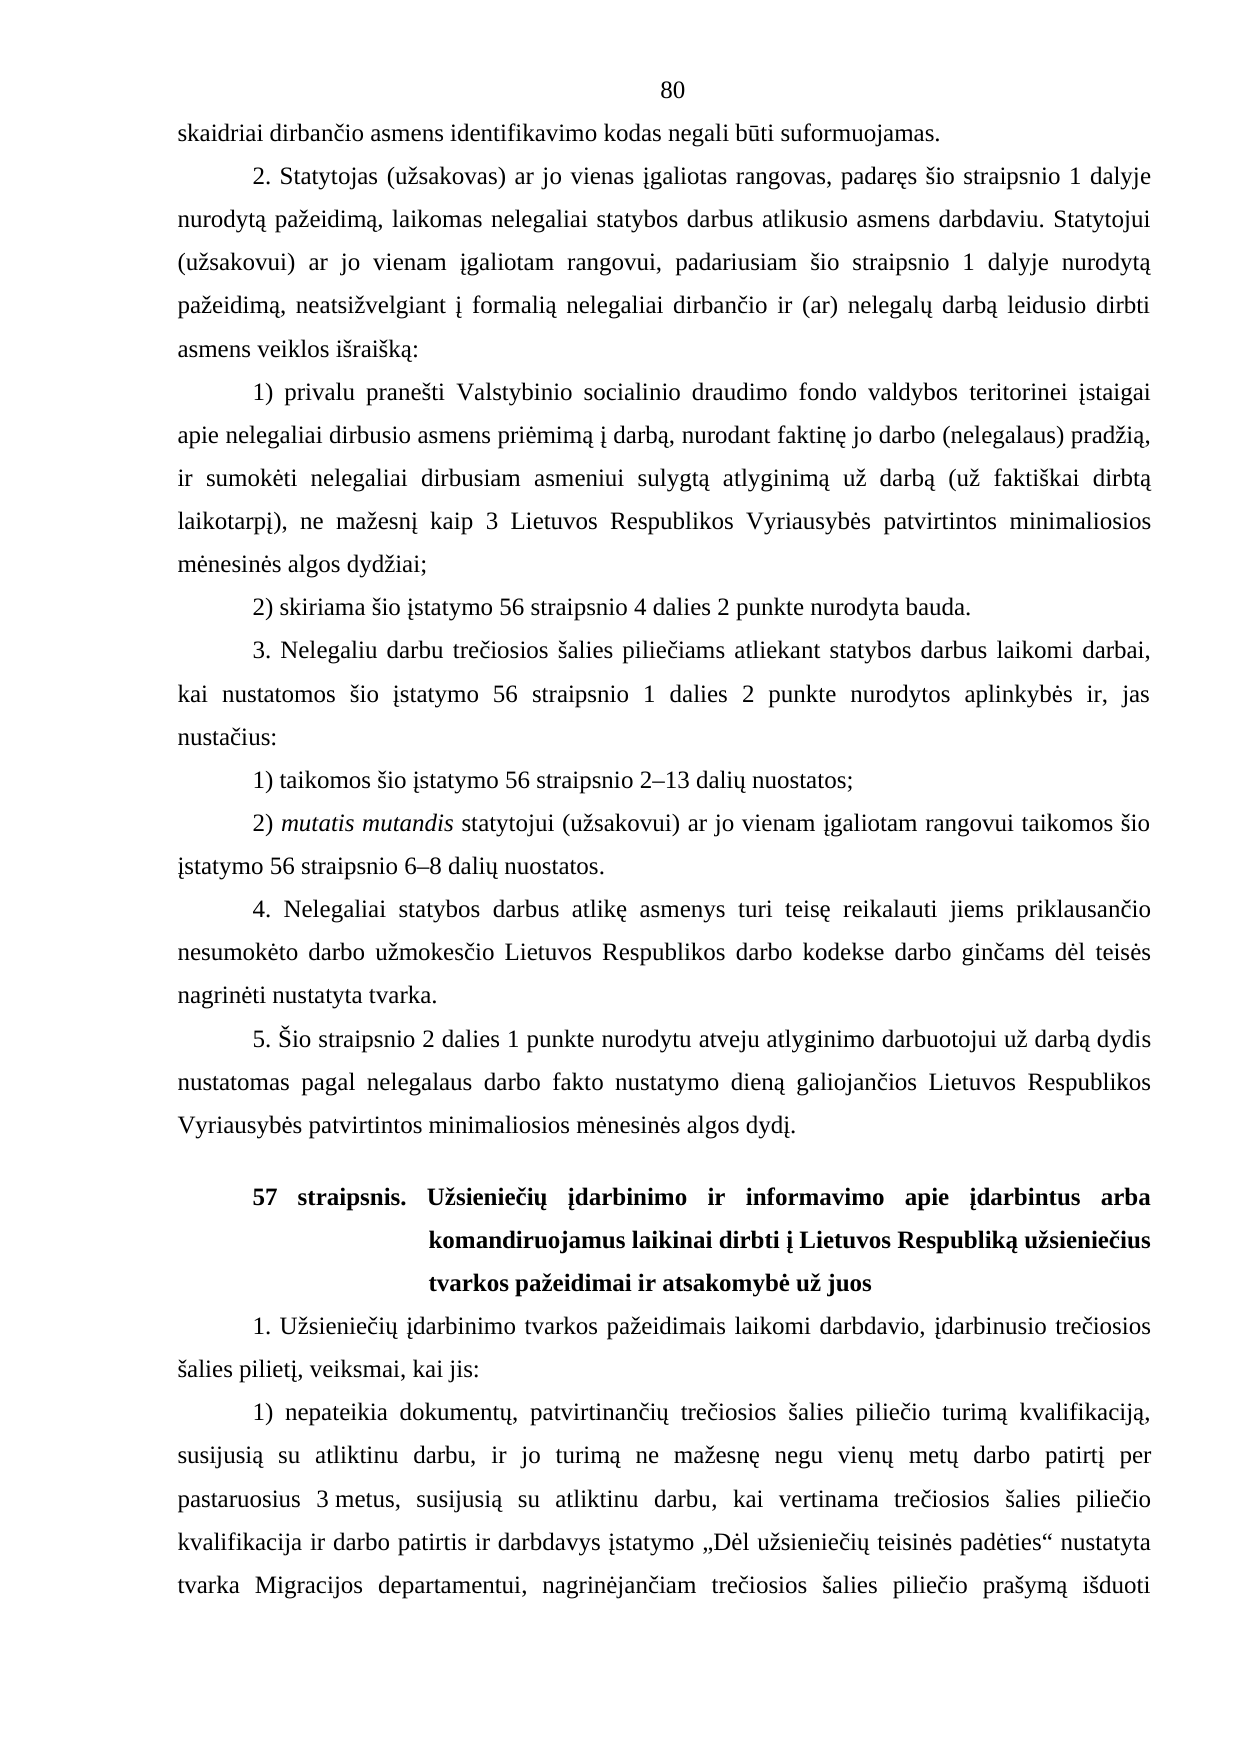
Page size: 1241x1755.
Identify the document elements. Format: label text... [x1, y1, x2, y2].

text 2. Statytojas (užsakovas) ar jo vienas įgaliotas rangovas, padaręs šio straipsnio 1 dalyje nurodytą pažeidimą, laikomas nelegaliai statybos darbus atlikusio asmens darbdaviu. Statytojui (užsakovui) ar jo vienam įgaliotam rangovui, padariusiam šio straipsnio 1 dalyje nurodytą pažeidimą, neatsižvelgiant į formalią nelegaliai dirbančio ir (ar) nelegalų darbą leidusio dirbti asmens veiklos išraišką: [177, 161, 1152, 362]
text 4. Nelegaliai statybos darbus atlikę asmenys turi teisę reikalauti jiems priklausančio nesumokėto darbo užmokesčio Lietuvos Respublikos darbo kodekse darbo ginčams dėl teisės nagrinėti nustatyta tvarka. [177, 894, 1152, 1009]
text 57 straipsnis. Užsieniečių įdarbinimo ir informavimo apie įdarbintus arba komandiruojamus laikinai dirbti į Lietuvos Respubliką užsieniečius tvarkos pažeidimai ir atsakomybė už juos [252, 1182, 1152, 1297]
text 1. Užsieniečių įdarbinimo tvarkos pažeidimais laikomi darbdavio, įdarbinusio trečiosios šalies pilietį, veiksmai, kai jis: [177, 1311, 1152, 1383]
text skaidriai dirbančio asmens identifikavimo kodas negali būti suformuojamas. [177, 118, 1152, 147]
text 1) nepateikia dokumentų, patvirtinančių trečiosios šalies piliečio turimą kvalifikaciją, susijusią su atliktinu darbu, ir jo turimą ne mažesnę negu vienų metų darbo patirtį per pastaruosius 3 metus, susijusią su atliktinu darbu, kai vertinama trečiosios šalies piliečio kvalifikacija ir darbo patirtis ir darbdavys įstatymo „Dėl užsieniečių teisinės padėties“ nustatyta tvarka Migracijos departamentui, nagrinėjančiam trečiosios šalies piliečio prašymą išduoti [177, 1397, 1152, 1599]
text 1) privalu pranešti Valstybinio socialinio draudimo fondo valdybos teritorinei įstaigai apie nelegaliai dirbusio asmens priėmimą į darbą, nurodant faktinę jo darbo (nelegalaus) pradžią, ir sumokėti nelegaliai dirbusiam asmeniui sulygtą atlyginimą už darbą (už faktiškai dirbtą laikotarpį), ne mažesnį kaip 3 Lietuvos Respublikos Vyriausybės patvirtintos minimaliosios mėnesinės algos dydžiai; [177, 377, 1152, 578]
text 1) taikomos šio įstatymo 56 straipsnio 2–13 dalių nuostatos; [177, 765, 1152, 794]
text 5. Šio straipsnio 2 dalies 1 punkte nurodytu atveju atlyginimo darbuotojui už darbą dydis nustatomas pagal nelegalaus darbo fakto nustatymo dieną galiojančios Lietuvos Respublikos Vyriausybės patvirtintos minimaliosios mėnesinės algos dydį. [177, 1024, 1152, 1139]
text 3. Nelegaliu darbu trečiosios šalies piliečiams atliekant statybos darbus laikomi darbai, kai nustatomos šio įstatymo 56 straipsnio 1 dalies 2 punkte nurodytos aplinkybės ir, jas nustačius: [177, 636, 1152, 751]
text 2) mutatis mutandis statytojui (užsakovui) ar jo vienam įgaliotam rangovui taikomos šio įstatymo 56 straipsnio 6–8 dalių nuostatos. [177, 808, 1152, 880]
text 2) skiriama šio įstatymo 56 straipsnio 4 dalies 2 punkte nurodyta bauda. [177, 592, 1152, 621]
